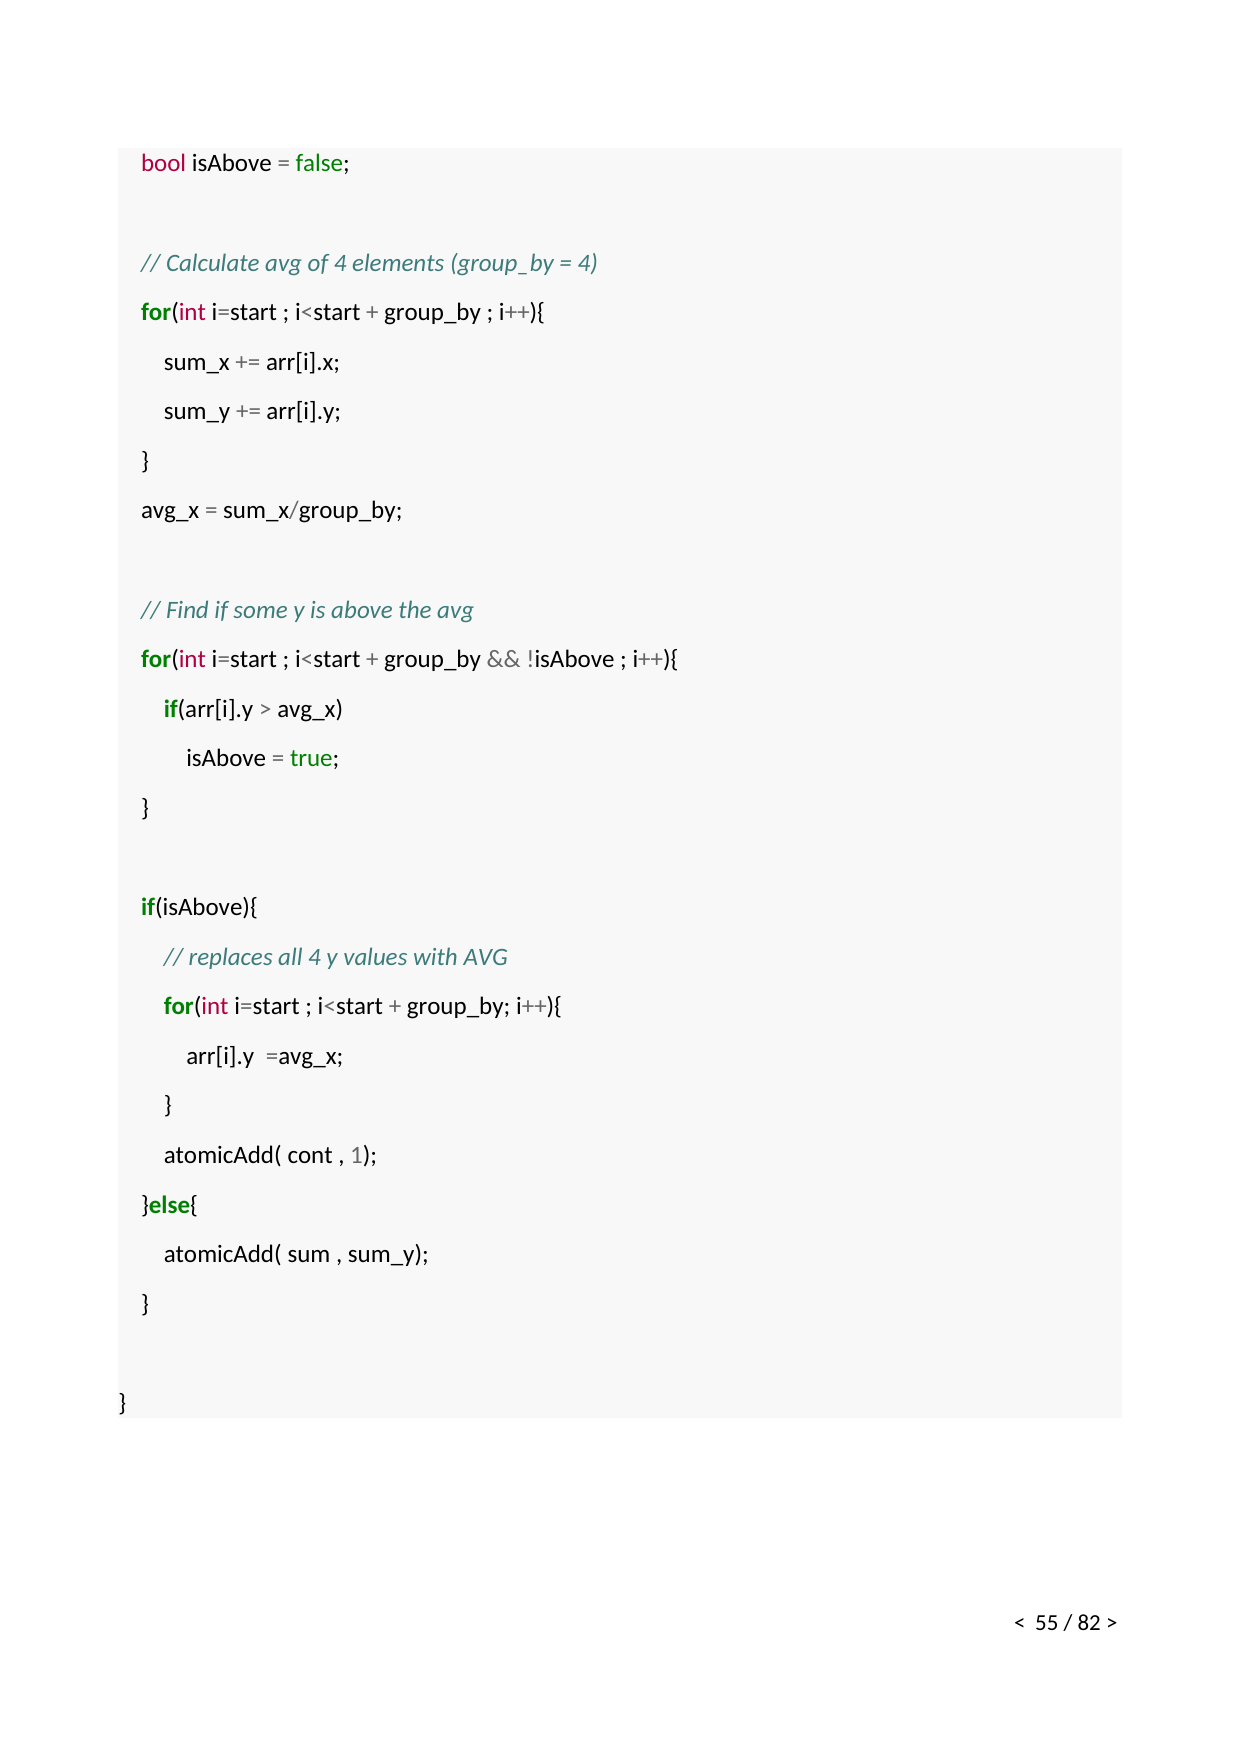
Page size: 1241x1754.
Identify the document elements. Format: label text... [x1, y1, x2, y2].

text bool isAbove = false; [118, 148, 1122, 178]
text for(int i=start ; i<start + group_by && !isAbove ; i++){ [118, 643, 1122, 674]
text if(arr[i].y > avg_x) [118, 693, 1122, 723]
text // Calculate avg of 4 elements (group_by = 4) [118, 247, 1122, 277]
text } [118, 445, 1122, 476]
text for(int i=start ; i<start + group_by ; i++){ [118, 296, 1122, 327]
text for(int i=start ; i<start + group_by; i++){ [118, 991, 1122, 1021]
text atomicAdd( sum , sum_y); [118, 1238, 1122, 1269]
text } [118, 792, 1122, 823]
text arr[i].y =avg_x; [118, 1040, 1122, 1071]
text atomicAdd( cont , 1); [118, 1139, 1122, 1170]
text }else{ [118, 1189, 1122, 1219]
text isAbove = true; [118, 743, 1122, 773]
text sum_x += arr[i].x; [118, 346, 1122, 376]
text } [118, 1090, 1122, 1120]
text // replaces all 4 y values with AVG [118, 941, 1122, 971]
text sum_y += arr[i].y; [118, 396, 1122, 426]
text } [118, 1387, 1122, 1418]
text if(isAbove){ [118, 891, 1122, 922]
text // Find if some y is above the avg [118, 594, 1122, 624]
text } [118, 1288, 1122, 1318]
text avg_x = sum_x/group_by; [118, 495, 1122, 525]
